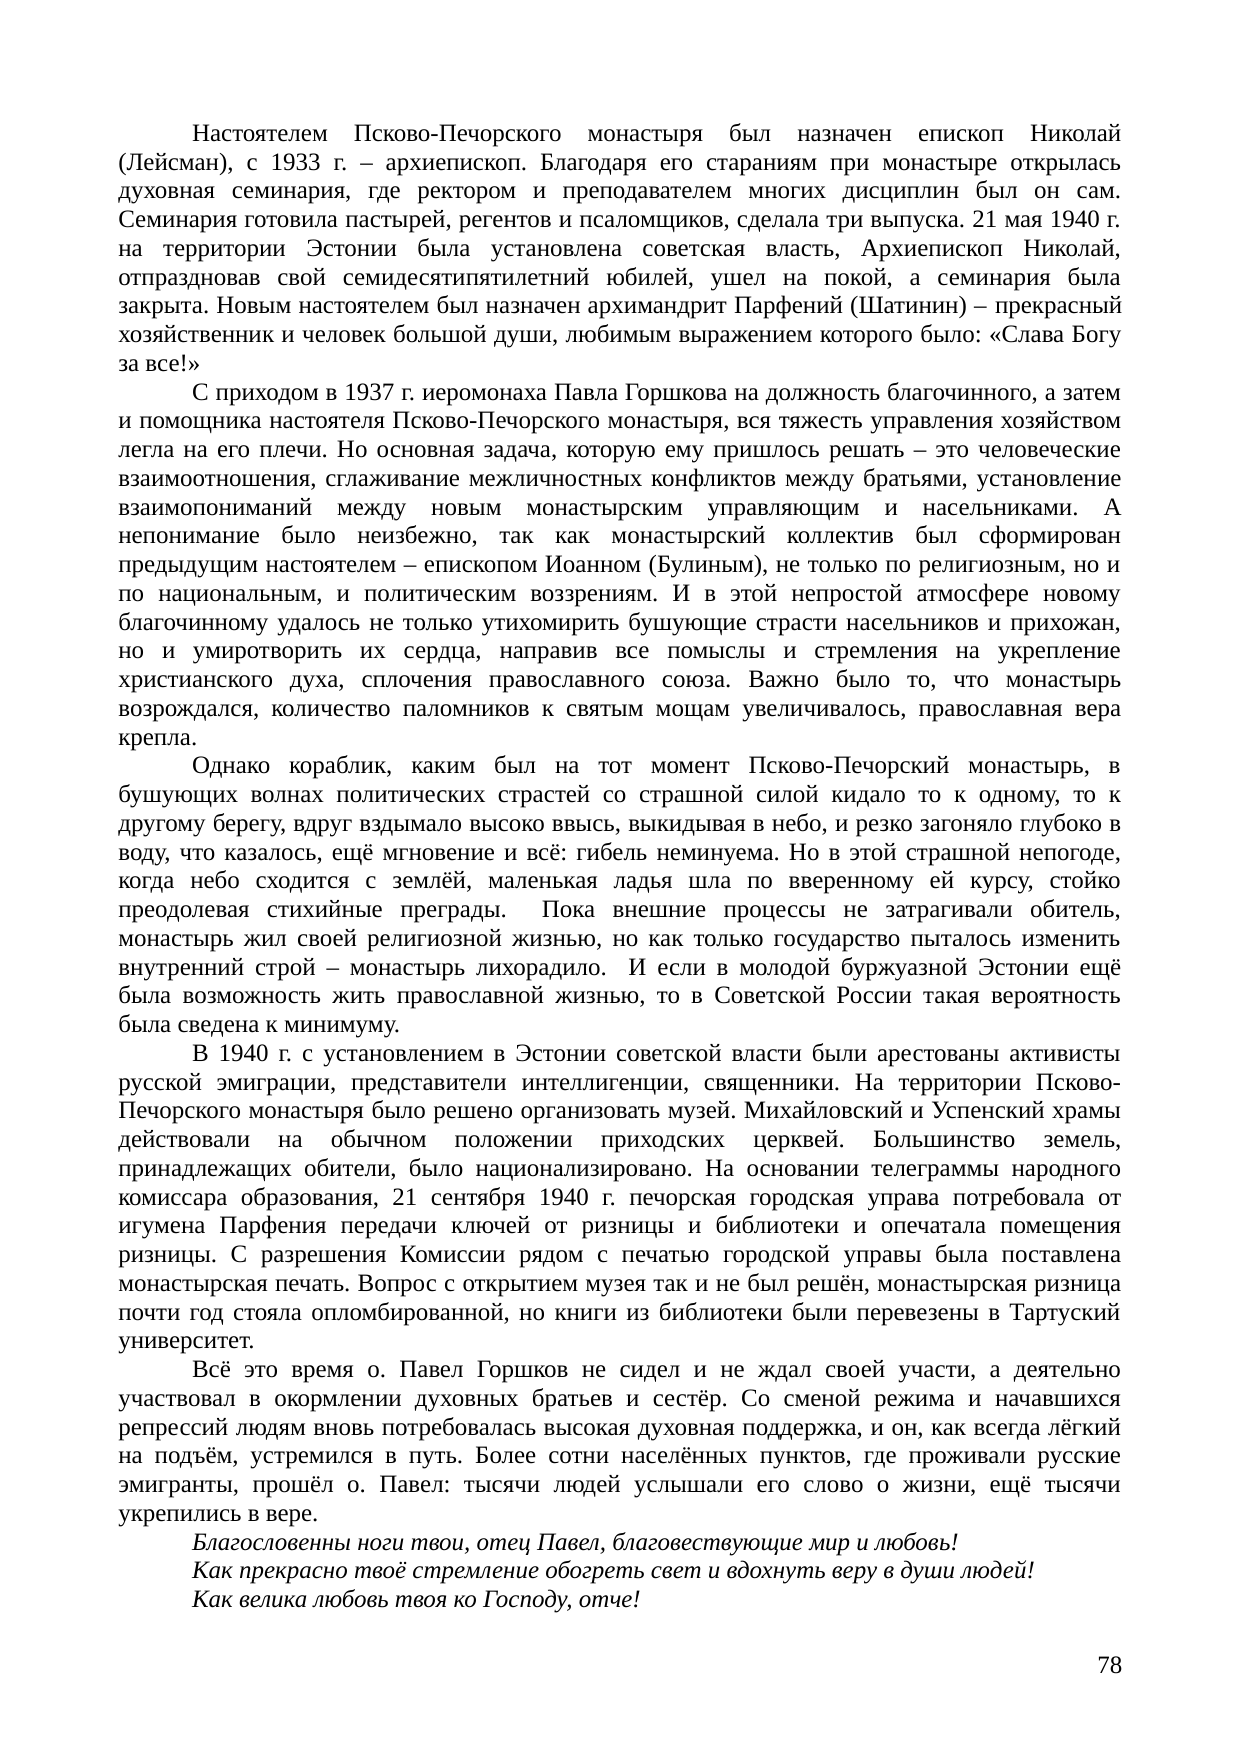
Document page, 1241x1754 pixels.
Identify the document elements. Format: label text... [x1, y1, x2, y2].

text Как прекрасно твоё стремление обогреть свет и вдохнуть веру в души людей! [118, 1556, 1122, 1584]
text Как велика любовь твоя ко Господу, отче! [118, 1584, 1122, 1613]
text Всё это время о. Павел Горшков не сидел и не ждал своей участи, а деятельно участвовал в окормлении духовных братьев и сестёр. Со сменой режима и начавшихся репрессий людям вновь потребовалась высокая духовная поддержка, и он, как всегда лёгкий на подъём, устремился в путь. Более сотни населённых пунктов, где проживали русские эмигранты, прошёл о. Павел: тысячи людей услышали его слово о жизни, ещё тысячи укрепились в вере. [118, 1354, 1122, 1527]
text В 1940 г. с установлением в Эстонии советской власти были арестованы активисты русской эмиграции, представители интеллигенции, священники. На территории Псково-Печорского монастыря было решено организовать музей. Михайловский и Успенский храмы действовали на обычном положении приходских церквей. Большинство земель, принадлежащих обители, было национализировано. На основании телеграммы народного комиссара образования, 21 сентября 1940 г. печорская городская управа потребовала от игумена Парфения передачи ключей от ризницы и библиотеки и опечатала помещения ризницы. С разрешения Комиссии рядом с печатью городской управы была поставлена монастырская печать. Вопрос с открытием музея так и не был решён, монастырская ризница почти год стояла опломбированной, но книги из библиотеки были перевезены в Тартуский университет. [118, 1038, 1122, 1354]
text Благословенны ноги твои, отец Павел, благовествующие мир и любовь! [118, 1527, 1122, 1556]
text С приходом в 1937 г. иеромонаха Павла Горшкова на должность благочинного, а затем и помощника настоятеля Псково-Печорского монастыря, вся тяжесть управления хозяйством легла на его плечи. Но основная задача, которую ему пришлось решать – это человеческие взаимоотношения, сглаживание межличностных конфликтов между братьями, установление взаимопониманий между новым монастырским управляющим и насельниками. А непонимание было неизбежно, так как монастырский коллектив был сформирован предыдущим настоятелем – епископом Иоанном (Булиным), не только по религиозным, но и по национальным, и политическим воззрениям. И в этой непростой атмосфере новому благочинному удалось не только утихомирить бушующие страсти насельников и прихожан, но и умиротворить их сердца, направив все помыслы и стремления на укрепление христианского духа, сплочения православного союза. Важно было то, что монастырь возрождался, количество паломников к святым мощам увеличивалось, православная вера крепла. [118, 377, 1122, 751]
text Однако кораблик, каким был на тот момент Псково-Печорский монастырь, в бушующих волнах политических страстей со страшной силой кидало то к одному, то к другому берегу, вдруг вздымало высоко ввысь, выкидывая в небо, и резко загоняло глубоко в воду, что казалось, ещё мгновение и всё: гибель неминуема. Но в этой страшной непогоде, когда небо сходится с землёй, маленькая ладья шла по вверенному ей курсу, стойко преодолевая стихийные преграды. Пока внешние процессы не затрагивали обитель, монастырь жил своей религиозной жизнью, но как только государство пыталось изменить внутренний строй – монастырь лихорадило. И если в молодой буржуазной Эстонии ещё была возможность жить православной жизнью, то в Советской России такая вероятность была сведена к минимуму. [118, 751, 1122, 1038]
text Настоятелем Псково-Печорского монастыря был назначен епископ Николай (Лейсман), с 1933 г. – архиепископ. Благодаря его стараниям при монастыре открылась духовная семинария, где ректором и преподавателем многих дисциплин был он сам. Семинария готовила пастырей, регентов и псаломщиков, сделала три выпуска. 21 мая 1940 г. на территории Эстонии была установлена советская власть, Архиепископ Николай, отпраздновав свой семидесятипятилетний юбилей, ушел на покой, а семинария была закрыта. Новым настоятелем был назначен архимандрит Парфений (Шатинин) – прекрасный хозяйственник и человек большой души, любимым выражением которого было: «Слава Богу за все!» [118, 118, 1122, 377]
